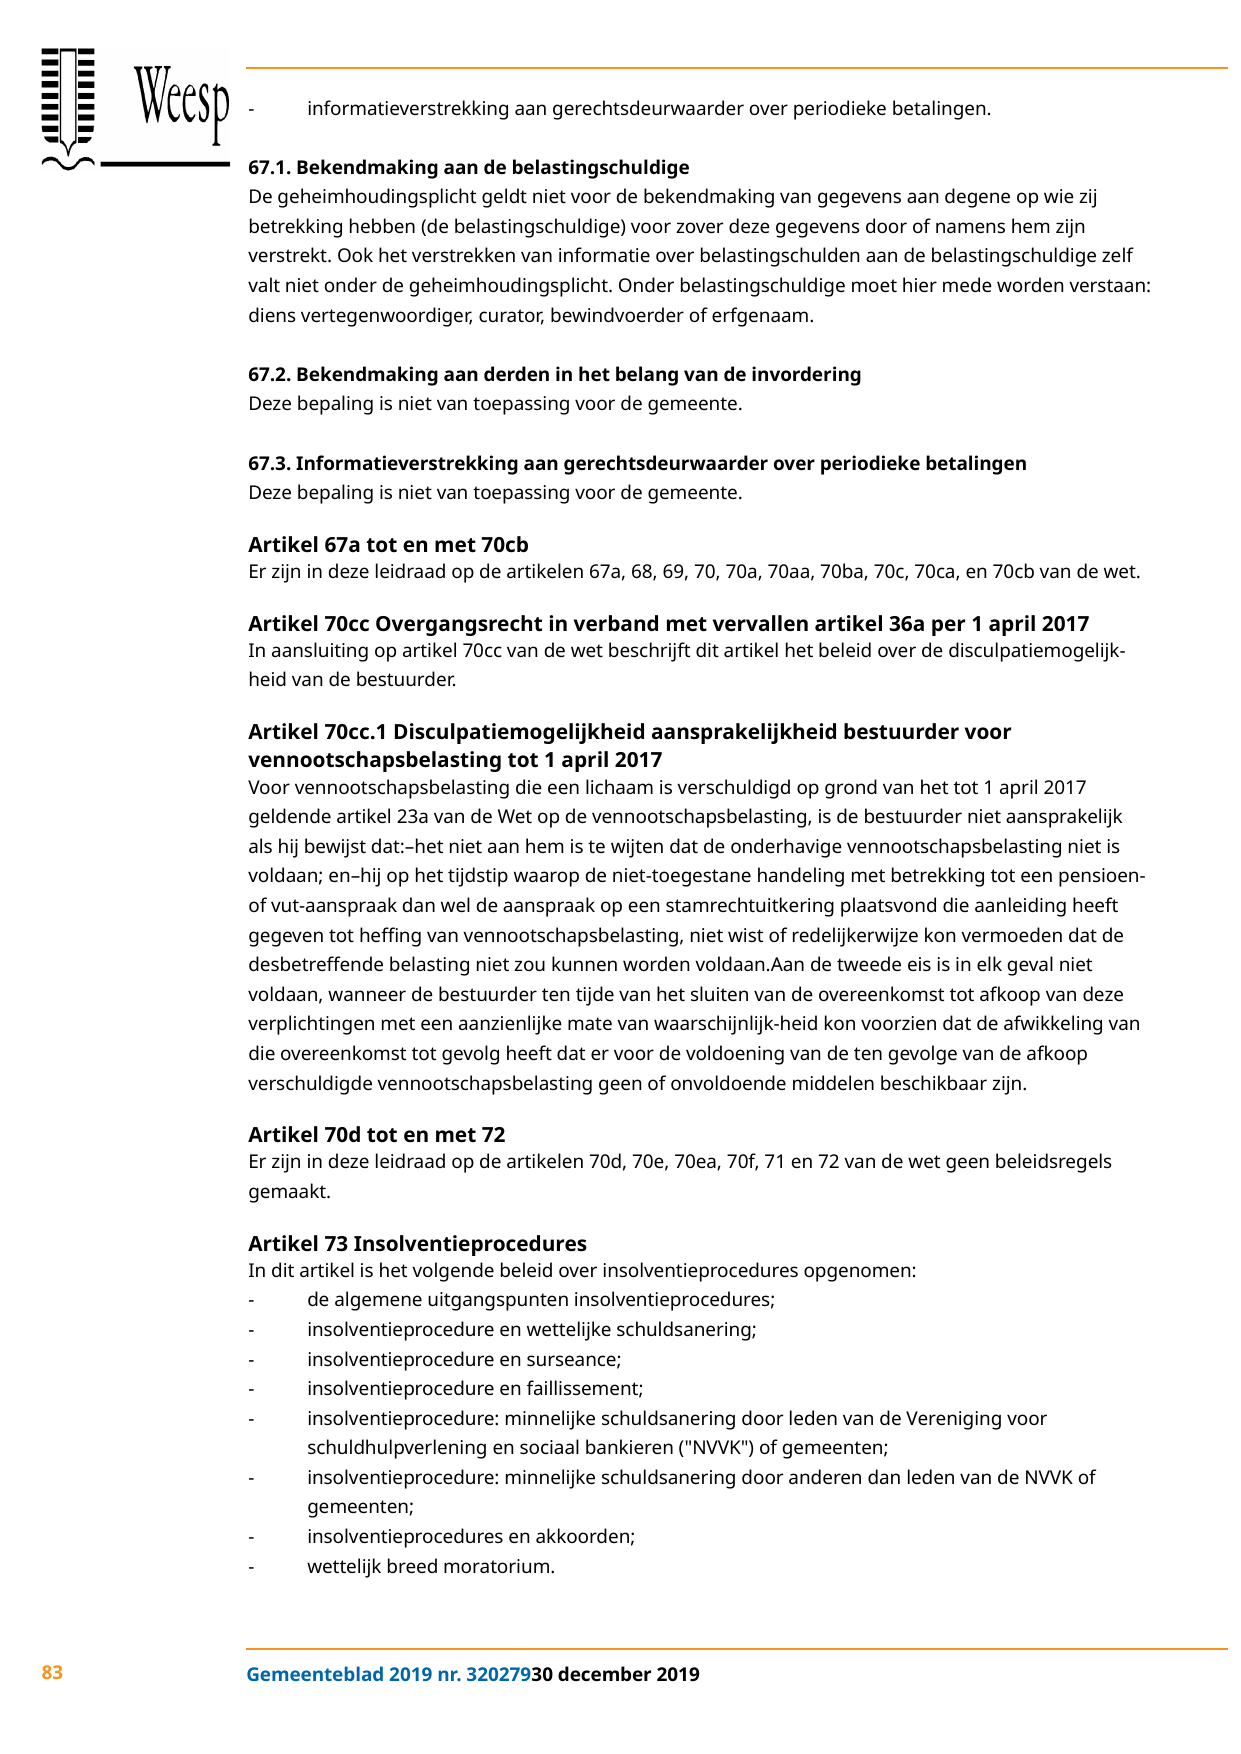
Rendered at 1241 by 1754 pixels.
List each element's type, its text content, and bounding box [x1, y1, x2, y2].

text 67.1. Bekendmaking aan de belastingschuldige [248, 154, 1152, 180]
list insolventieprocedures en akkoorden; [248, 1523, 1152, 1549]
text Er zijn in deze leidraad op de artikelen 67a, 68, 69, 70, 70a, 70aa, 70ba, 70c, 70ca, en 70cb van de wet. [248, 558, 1152, 584]
picture [41, 47, 231, 172]
text Er zijn in deze leidraad op de artikelen 70d, 70e, 70ea, 70f, 71 en 72 van de wet geen beleidsregels gemaakt. [248, 1149, 1152, 1204]
text In dit artikel is het volgende beleid over insolventieprocedures opgenomen: [248, 1257, 1152, 1283]
text 67.2. Bekendmaking aan derden in het belang van de invordering [248, 361, 1152, 387]
text Artikel 67a tot en met 70cb [248, 530, 1152, 558]
text Artikel 70cc.1 Disculpatiemogelijkheid aansprakelijkheid bestuurder voor vennootschapsbelasting tot 1 april 2017 [248, 717, 1152, 774]
list insolventieprocedure: minnelijke schuldsanering door leden van de Vereniging voor schuldhulpverlening en sociaal bankieren ("NVVK") of gemeenten; [248, 1405, 1152, 1460]
list insolventieprocedure en faillissement; [248, 1375, 1152, 1401]
text Voor vennootschapsbelasting die een lichaam is verschuldigd op grond van het tot 1 april 2017 geldende artikel 23a van de Wet op de vennootschapsbelasting, is de bestuurder niet aansprakelijk als hij bewijst dat:–het niet aan hem is te wijten dat de onderhavige vennootschapsbelasting niet is voldaan; en–hij op het tijdstip waarop de niet-toegestane handeling met betrekking tot een pensioen- of vut-aanspraak dan wel de aanspraak op een stamrechtuitkering plaatsvond die aanleiding heeft gegeven tot heffing van vennootschapsbelasting, niet wist of redelijkerwijze kon vermoeden dat de desbetreffende belasting niet zou kunnen worden voldaan.Aan de tweede eis is in elk geval niet voldaan, wanneer de bestuurder ten tijde van het sluiten van de overeenkomst tot afkoop van deze verplichtingen met een aanzienlijke mate van waarschijnlijk-heid kon voorzien dat de afwikkeling van die overeenkomst tot gevolg heeft dat er voor de voldoening van de ten gevolge van de afkoop verschuldigde vennootschapsbelasting geen of onvoldoende middelen beschikbaar zijn. [248, 774, 1152, 1096]
list wettelijk breed moratorium. [248, 1553, 1152, 1579]
list insolventieprocedure en wettelijke schuldsanering; [248, 1316, 1152, 1342]
list informatieverstrekking aan gerechtsdeurwaarder over periodieke betalingen. [248, 95, 1152, 121]
text Deze bepaling is niet van toepassing voor de gemeente. [248, 391, 1152, 416]
text Artikel 70d tot en met 72 [248, 1120, 1152, 1149]
text Deze bepaling is niet van toepassing voor de gemeente. [248, 479, 1152, 505]
text De geheimhoudingsplicht geldt niet voor de bekendmaking van gegevens aan degene op wie zij betrekking hebben (de belastingschuldige) voor zover deze gegevens door of namens hem zijn verstrekt. Ook het verstrekken van informatie over belastingschulden aan de belastingschuldige zelf valt niet onder de geheimhoudingsplicht. Onder belastingschuldige moet hier mede worden verstaan: diens vertegenwoordiger, curator, bewindvoerder of erfgenaam. [248, 183, 1152, 328]
text Artikel 70cc Overgangsrecht in verband met vervallen artikel 36a per 1 april 2017 [248, 609, 1152, 637]
list insolventieprocedure en surseance; [248, 1346, 1152, 1372]
text 67.3. Informatieverstrekking aan gerechtsdeurwaarder over periodieke betalingen [248, 450, 1152, 476]
list de algemene uitgangspunten insolventieprocedures; [248, 1287, 1152, 1312]
text Artikel 73 Insolventieprocedures [248, 1229, 1152, 1257]
list insolventieprocedure: minnelijke schuldsanering door anderen dan leden van de NVVK of gemeenten; [248, 1464, 1152, 1519]
text In aansluiting op artikel 70cc van de wet beschrijft dit artikel het beleid over de disculpatiemogelijk-heid van de bestuurder. [248, 637, 1152, 692]
